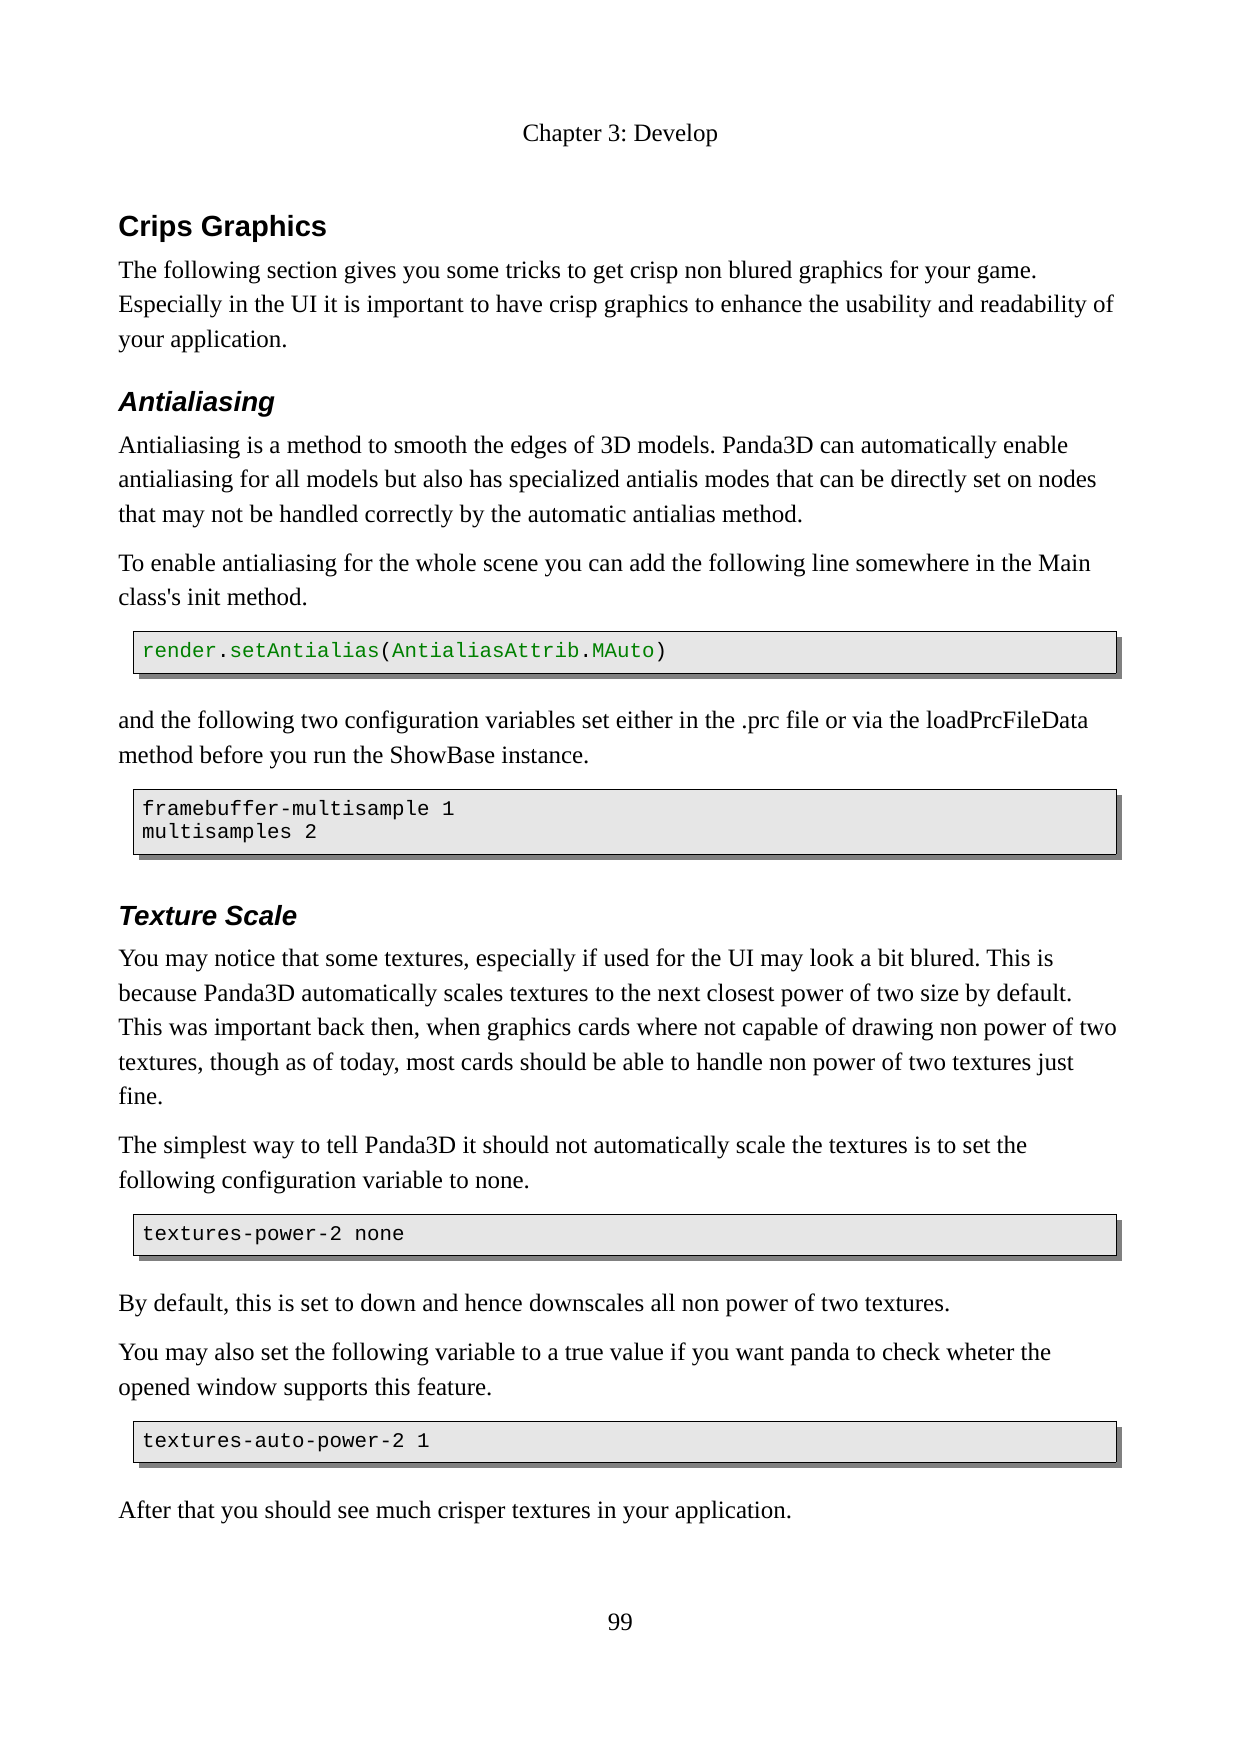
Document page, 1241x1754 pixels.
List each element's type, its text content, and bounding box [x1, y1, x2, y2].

subtitle Crips Graphics [118, 209, 1122, 242]
text multisamples 2 [134, 812, 1116, 854]
text To enable antialiasing for the whole scene you can add the following line somewhere in the Main class's init method. [118, 548, 1122, 611]
text The following section gives you some tricks to get crisp non blured graphics for your game. Especially in the UI it is important to have crisp graphics to enhance the usability and readability of your application. [118, 255, 1122, 352]
text By default, this is set to down and hence downscales all non power of two textures. [118, 1288, 1122, 1317]
text You may also set the following variable to a true value if you want panda to check wheter the opened window supports this feature. [118, 1337, 1122, 1400]
subtitle Antialiasing [118, 385, 1122, 417]
text You may notice that some textures, especially if used for the UI may look a bit blured. This is because Panda3D automatically scales textures to the next closest power of two size by default. This was important back then, when graphics cards where not capable of drawing non power of two textures, though as of today, most cards should be able to handle non power of two textures just fine. [118, 943, 1122, 1110]
text textures-power-2 none [134, 1215, 1116, 1255]
text Antialiasing is a method to smooth the edges of 3D models. Panda3D can automatically enable antialiasing for all models but also has specialized antialis modes that can be directly set on nodes that may not be handled correctly by the automatic antialias method. [118, 430, 1122, 527]
text The simplest way to tell Panda3D it should not automatically scale the textures is to set the following configuration variable to none. [118, 1130, 1122, 1194]
text textures-auto-power-2 1 [134, 1422, 1116, 1462]
text and the following two configuration variables set either in the .prc file or via the loadPrcFileData method before you run the ShowBase instance. [118, 705, 1122, 768]
subtitle Texture Scale [118, 899, 1122, 931]
text After that you should see much crisper textures in your application. [118, 1495, 1122, 1523]
text render.setAntialias(AntialiasAttrib.MAuto) [134, 632, 1116, 673]
text framebuffer-multisample 1 [134, 790, 1116, 812]
